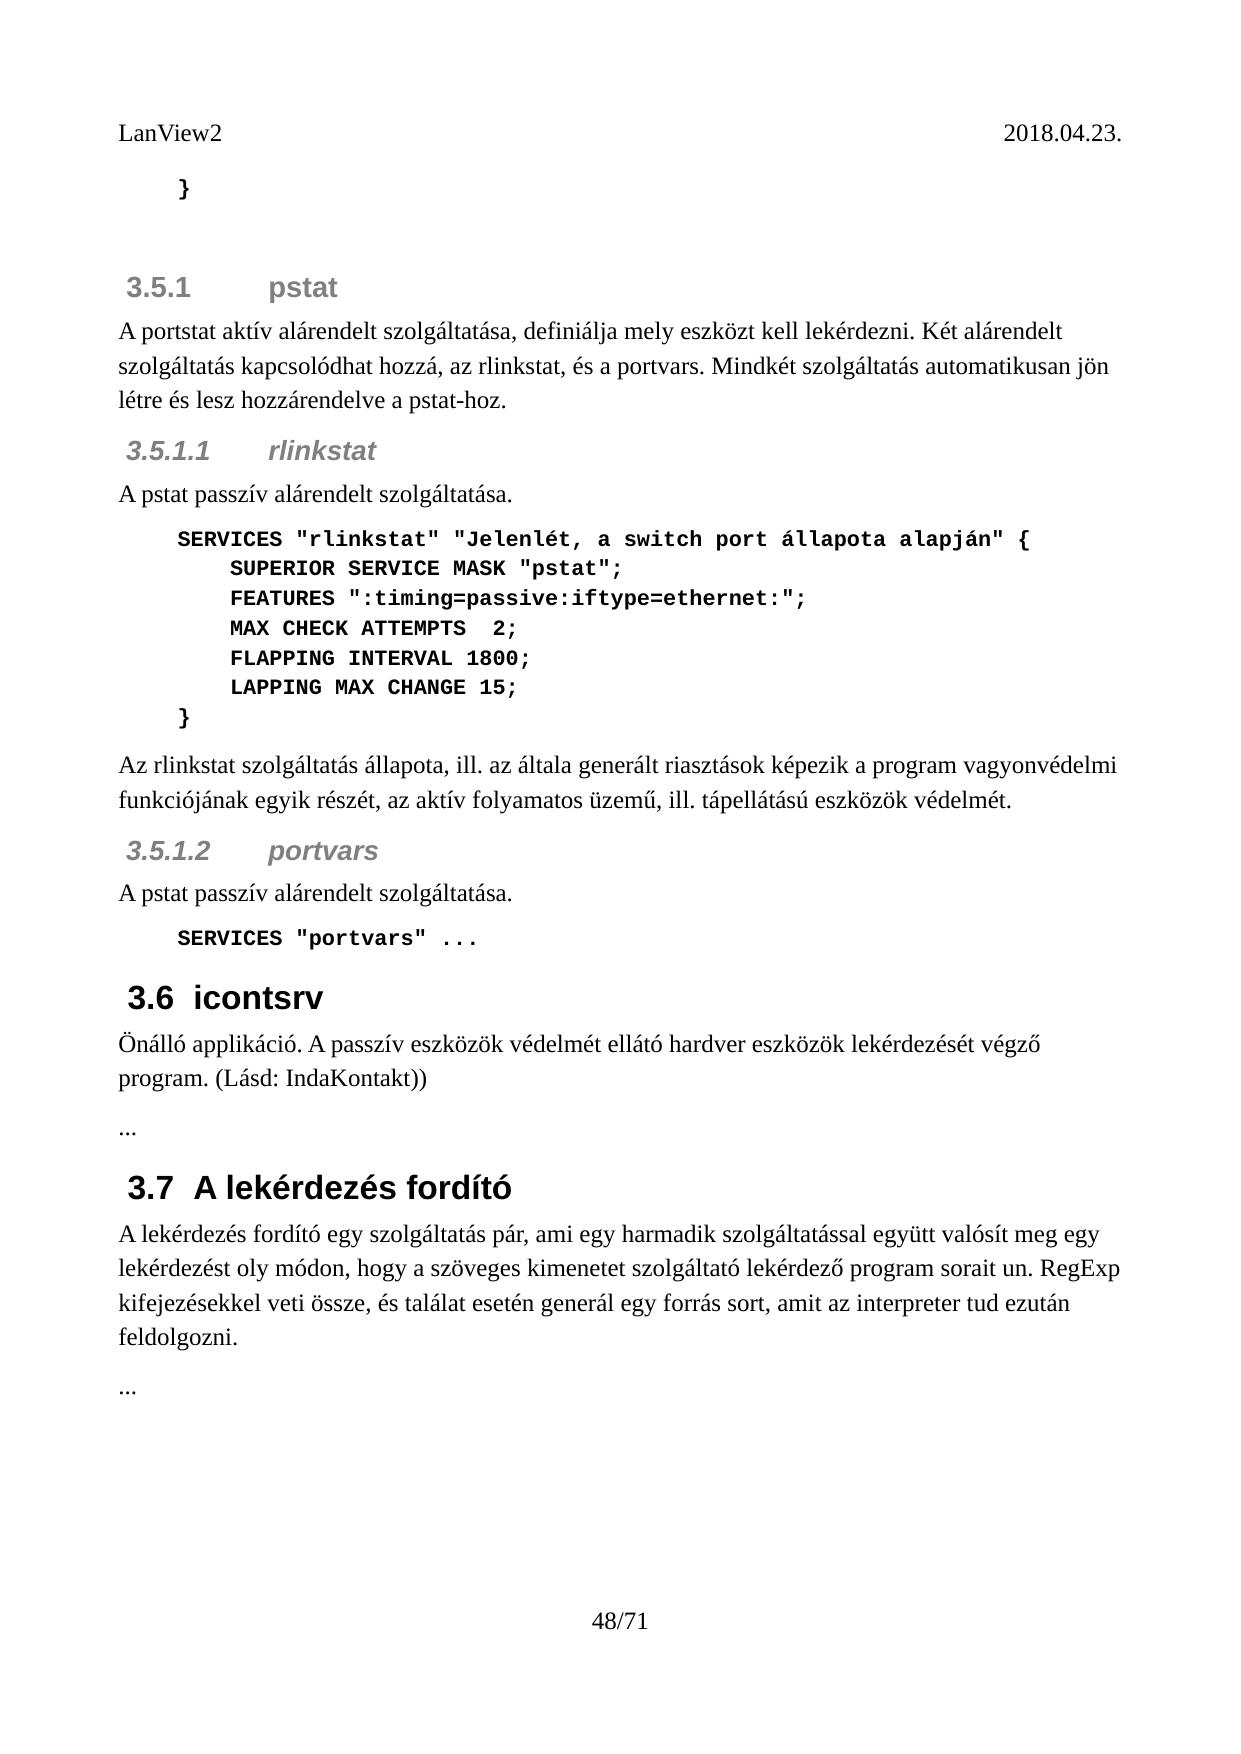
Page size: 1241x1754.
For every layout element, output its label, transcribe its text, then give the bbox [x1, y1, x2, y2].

text Önálló applikáció. A passzív eszközök védelmét ellátó hardver eszközök lekérdezését végző program. (Lásd: IndaKontakt)) [118, 1029, 1122, 1092]
subtitle pstat [118, 270, 1122, 304]
subtitle rlinkstat [118, 434, 1122, 466]
text A pstat passzív alárendelt szolgáltatása. [118, 878, 1122, 907]
text A lekérdezés fordító egy szolgáltatás pár, ami egy harmadik szolgáltatással együtt valósít meg egy lekérdezést oly módon, hogy a szöveges kimenetet szolgáltató lekérdező program sorait un. RegExp kifejezésekkel veti össze, és találat esetén generál egy forrás sort, amit az interpreter tud ezután feldolgozni. [118, 1219, 1122, 1351]
subtitle A lekérdezés fordító [118, 1168, 1122, 1206]
subtitle icontsrv [118, 978, 1122, 1016]
text ... [118, 1371, 1122, 1400]
subtitle portvars [118, 834, 1122, 866]
text Az rlinkstat szolgáltatás állapota, ill. az általa generált riasztások képezik a program vagyonvédelmi funkciójának egyik részét, az aktív folyamatos üzemű, ill. tápellátású eszközök védelmét. [118, 750, 1122, 813]
text SERVICES "portvars" ... [177, 927, 1122, 952]
text SERVICES "rlinkstat" "Jelenlét, a switch port állapota alapján" { SUPERIOR SERVICE MASK "pstat"; FEATURES ":timing=passive:iftype=ethernet:"; MAX CHECK ATTEMPTS 2; FLAPPING INTERVAL 1800; LAPPING MAX CHANGE 15; } [177, 528, 1122, 731]
text ... [118, 1112, 1122, 1141]
text A portstat aktív alárendelt szolgáltatása, definiálja mely eszközt kell lekérdezni. Két alárendelt szolgáltatás kapcsolódhat hozzá, az rlinkstat, és a portvars. Mindkét szolgáltatás automatikusan jön létre és lesz hozzárendelve a pstat-hoz. [118, 316, 1122, 414]
text A pstat passzív alárendelt szolgáltatása. [118, 479, 1122, 508]
text } [177, 177, 1122, 202]
